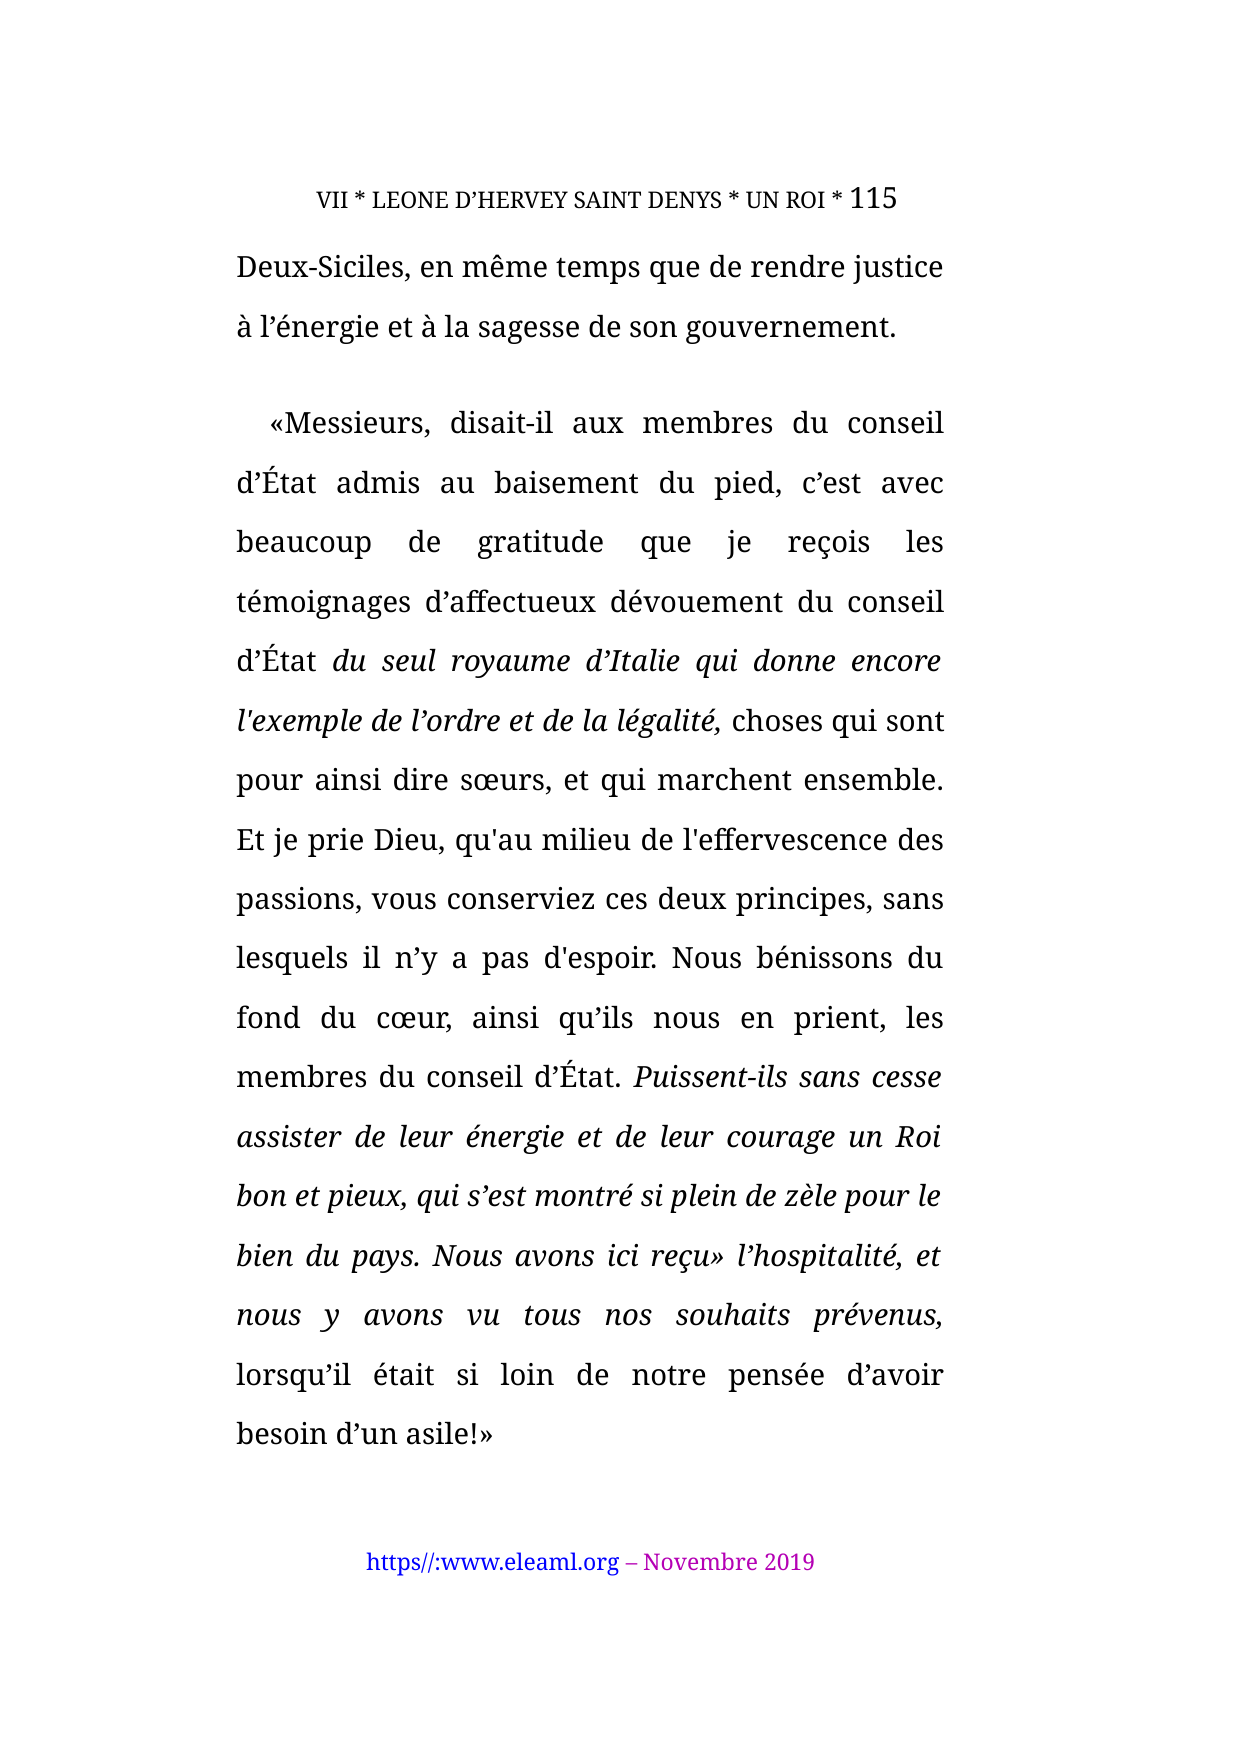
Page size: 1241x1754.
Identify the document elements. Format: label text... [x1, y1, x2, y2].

text Deux-Siciles, en même temps que de rendre justice à l’énergie et à la sagesse de son gouvernement. [236, 246, 945, 346]
text «Messieurs, disait-il aux membres du conseil d’État admis au baisement du pied, c’est avec beaucoup de gratitude que je reçois les témoignages d’affectueux dévouement du conseil d’État du seul royaume d’Italie qui donne encore l'exemple de l’ordre et de la légalité, choses qui sont pour ainsi dire sœurs, et qui marchent ensemble. Et je prie Dieu, qu'au milieu de l'effervescence des passions, vous conserviez ces deux principes, sans lesquels il n’y a pas d'espoir. Nous bénissons du fond du cœur, ainsi qu’ils nous en prient, les membres du conseil d’État. Puissent-ils sans cesse assister de leur énergie et de leur courage un Roi bon et pieux, qui s’est montré si plein de zèle pour le bien du pays. Nous avons ici reçu» l’hospitalité, et nous y avons vu tous nos souhaits prévenus, lorsqu’il était si loin de notre pensée d’avoir besoin d’un asile!» [236, 402, 945, 1453]
